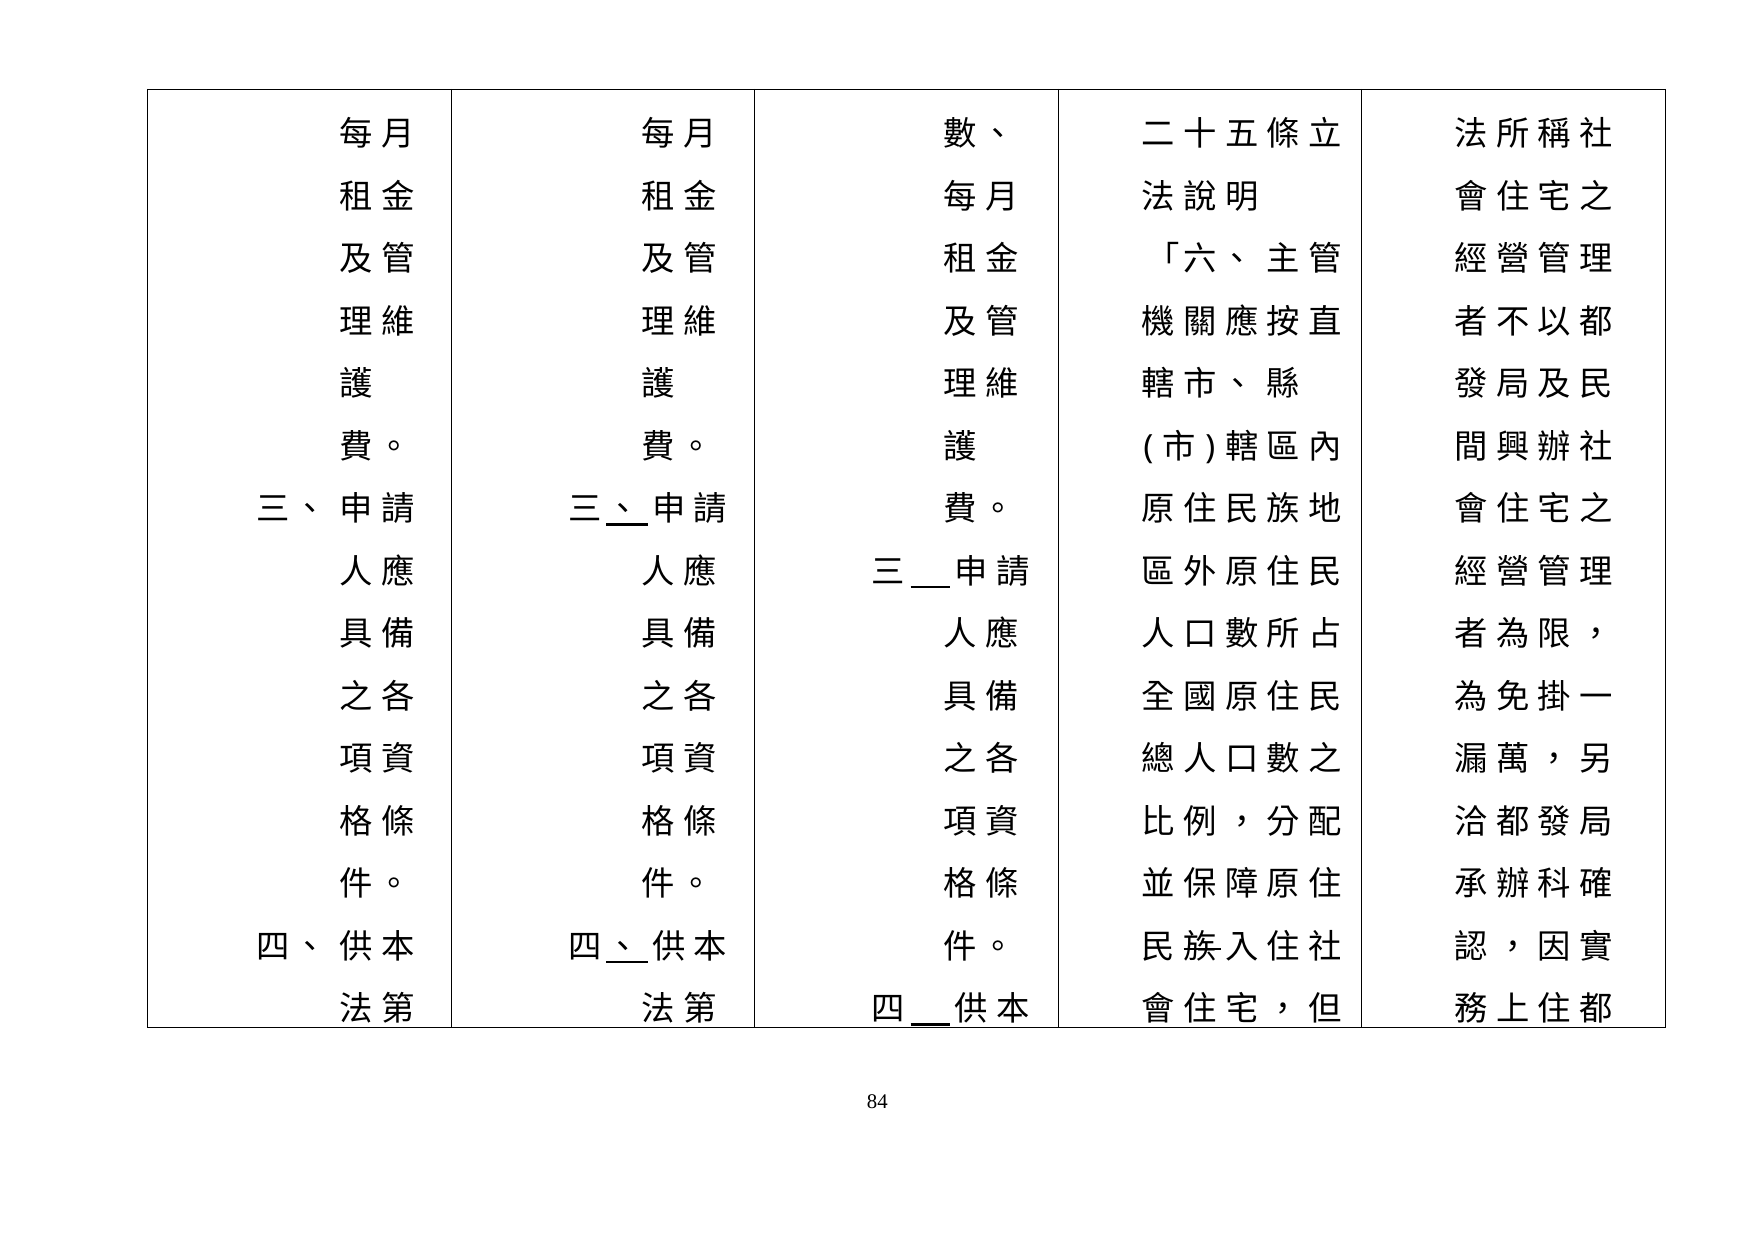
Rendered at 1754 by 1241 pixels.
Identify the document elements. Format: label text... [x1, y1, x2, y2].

table_cell 每月租金及管理維護費。 三、申請人應具備之各項資格條件。 四、供本法第 [452, 90, 754, 1027]
table_cell 法所稱社會住宅之經營管理者不以都發局及民間興辦社會住宅之經營管理者為限，為免掛一漏萬，另洽都發局承辦科確認，因實務上住都 [1362, 90, 1665, 1027]
table_cell 二十五條立法說明「六、主管機關應按直轄市、縣(市)轄區內原住民族地區外原住民人口數所占全國原住民總人口數之比例，分配並保障原住民族入住社會住宅，但 [1059, 90, 1361, 1027]
table_cell 數、每月租金及管理維護費。 三 申請人應具備之各項資格條件。 四 供本 [755, 90, 1058, 1027]
table_cell 每月租金及管理維護費。 三、申請人應具備之各項資格條件。 四、供本法第 [148, 90, 451, 1027]
